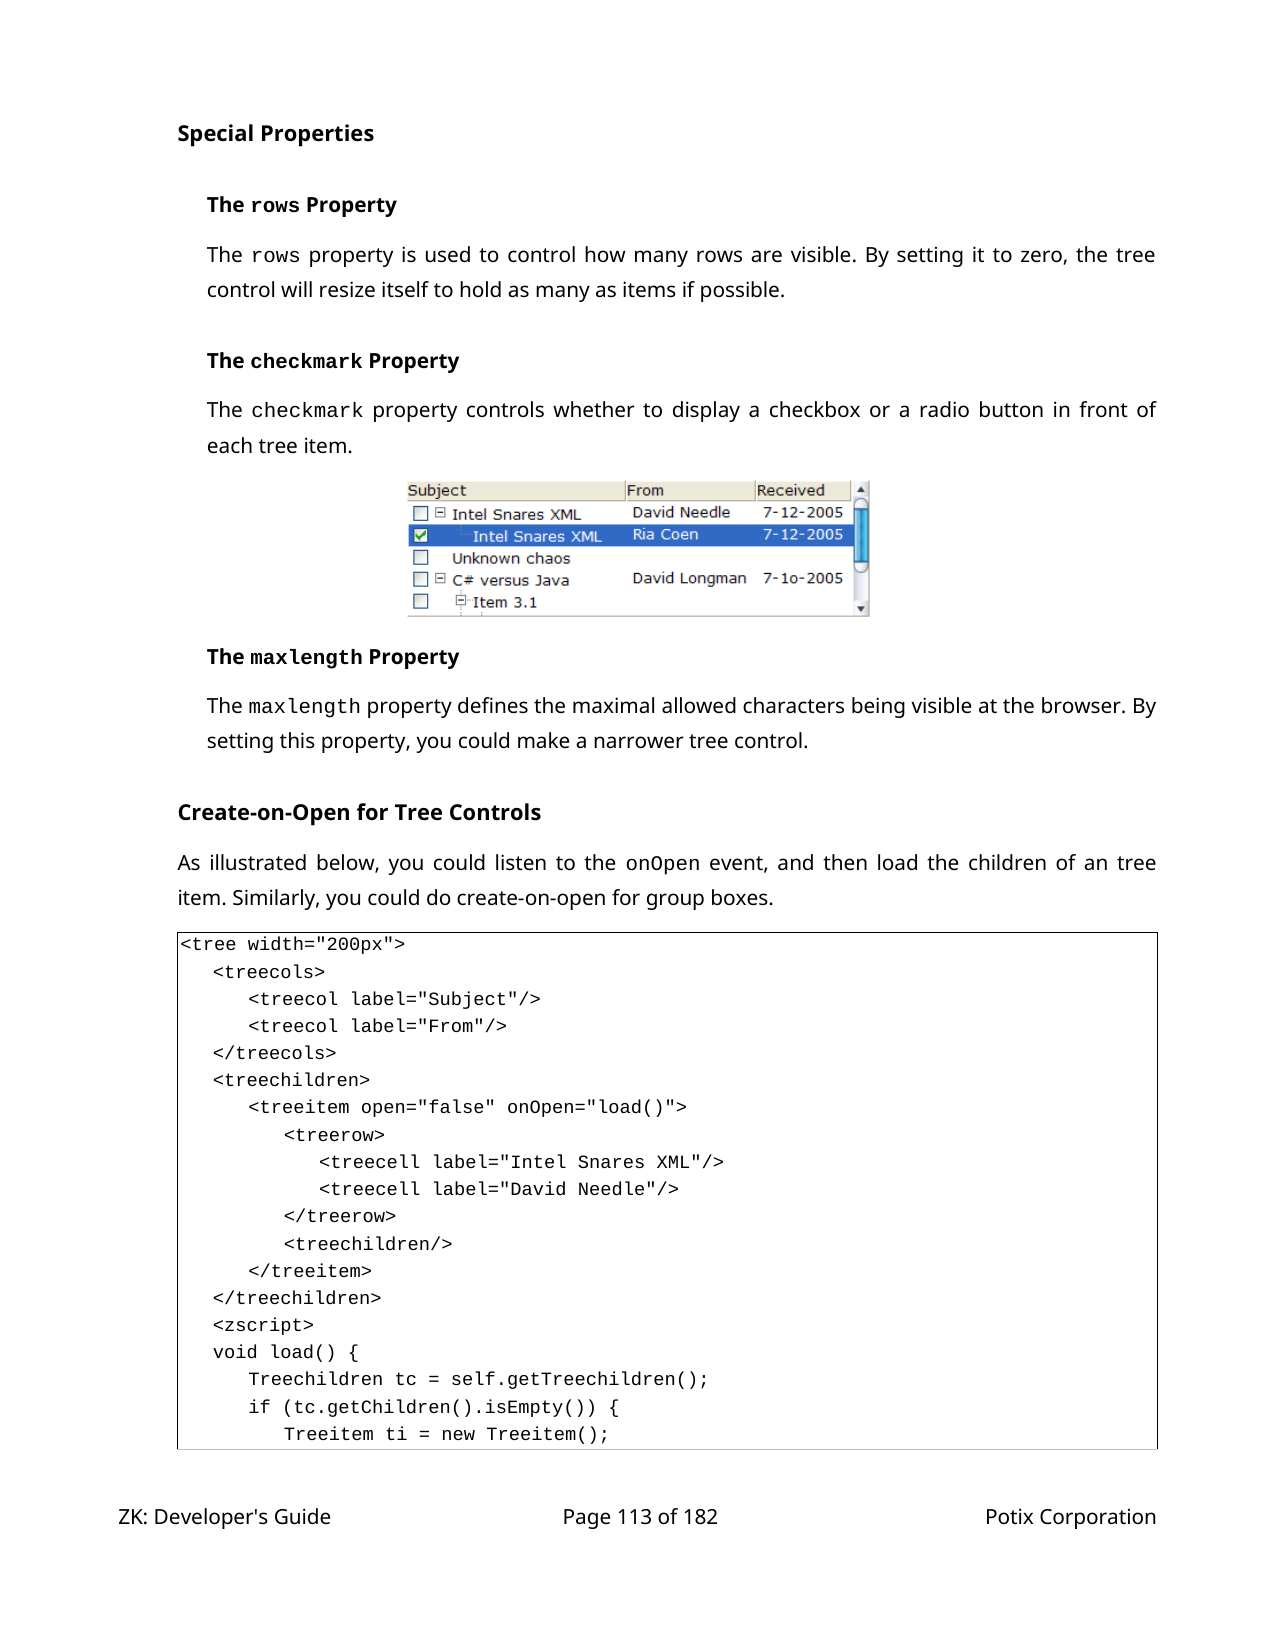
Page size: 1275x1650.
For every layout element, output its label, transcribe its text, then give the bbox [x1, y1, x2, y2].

text <treerow> [178, 1123, 1157, 1147]
text <treecell label="David Needle"/> [178, 1177, 1157, 1201]
text </treerow> [178, 1204, 1157, 1228]
text void load() { [178, 1340, 1157, 1364]
text </treeitem> [178, 1258, 1157, 1283]
subtitle Special Properties [177, 118, 1157, 148]
text <treecell label="Intel Snares XML"/> [178, 1150, 1157, 1174]
text As illustrated below, you could listen to the onOpen event, and then load the children of an tree item. Similarly, you could do create-on-open for group boxes. [177, 848, 1157, 912]
text if (tc.getChildren().isEmpty()) { [178, 1394, 1157, 1419]
text <treecol label="From"/> [178, 1014, 1157, 1038]
text The checkmark property controls whether to display a checkbox or a radio button in front of each tree item. [207, 395, 1157, 459]
text </treecols> [178, 1041, 1157, 1065]
text Treechildren tc = self.getTreechildren(); [178, 1367, 1157, 1392]
text <treeitem open="false" onOpen="load()"> [178, 1095, 1157, 1120]
text </treechildren> [178, 1286, 1157, 1310]
text <treecol label="Subject"/> [178, 987, 1157, 1011]
subtitle The rows Property [207, 191, 1157, 219]
text The rows property is used to control how many rows are visible. By setting it to zero, the tree control will resize itself to hold as many as items if possible. [207, 240, 1157, 303]
text <treechildren/> [178, 1231, 1157, 1256]
text The maxlength property defines the maximal allowed characters being visible at the browser. By setting this property, you could make a narrower tree control. [207, 691, 1157, 755]
picture [403, 476, 872, 618]
text <treechildren> [178, 1068, 1157, 1092]
text <treecols> [178, 959, 1157, 984]
text <tree width="200px"> [178, 933, 1157, 957]
subtitle The maxlength Property [207, 642, 1157, 670]
text Treeitem ti = new Treeitem(); [178, 1422, 1157, 1449]
text <zscript> [178, 1313, 1157, 1337]
subtitle The checkmark Property [207, 346, 1157, 374]
subtitle Create-on-Open for Tree Controls [177, 797, 1157, 827]
